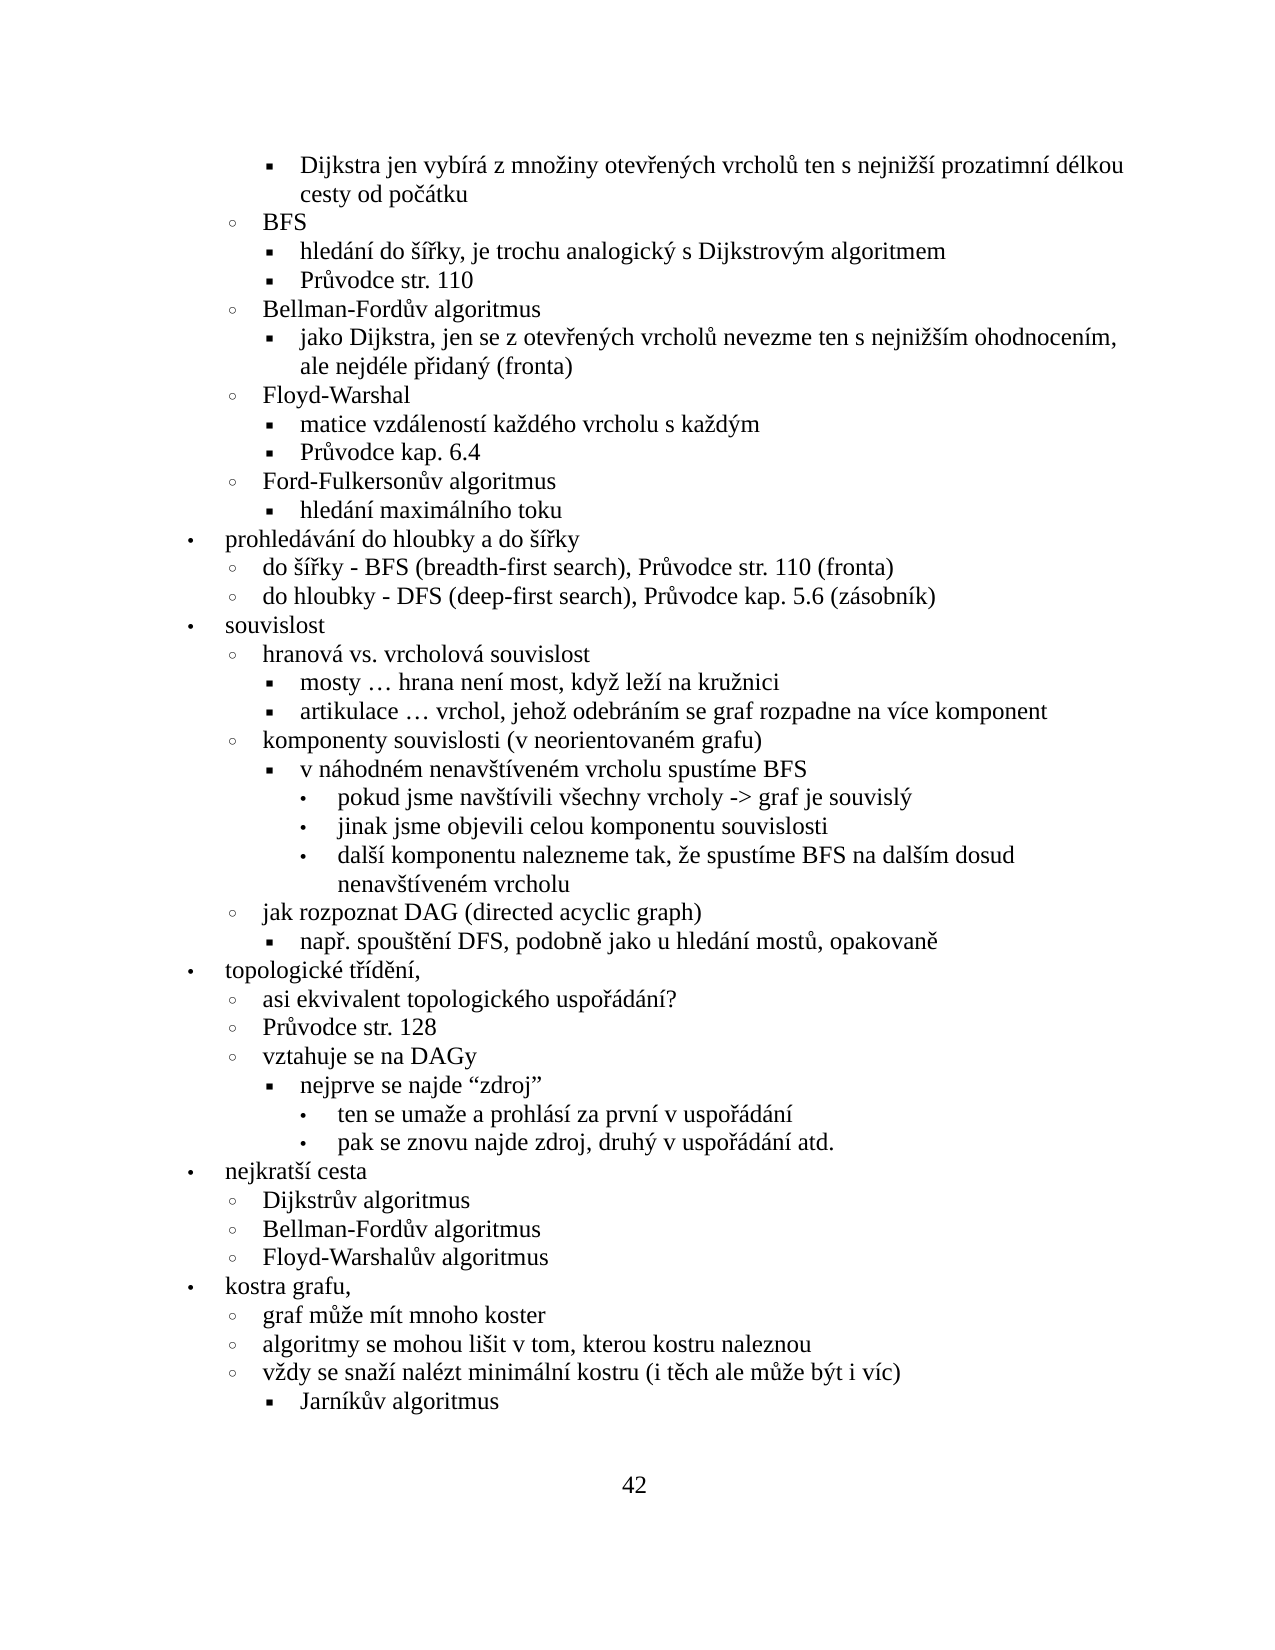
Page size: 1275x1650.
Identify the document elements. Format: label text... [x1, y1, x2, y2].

list Jarníkův algoritmus [262, 1386, 1125, 1415]
list Floyd-Warshalův algoritmus [225, 1242, 1125, 1271]
list Průvodce str. 110 [262, 265, 1125, 294]
list souvislost [187, 610, 1125, 639]
list do šířky - BFS (breadth-first search), Průvodce str. 110 (fronta) [225, 552, 1125, 581]
list ten se umaže a prohlásí za první v uspořádání [300, 1099, 1125, 1127]
list Ford-Fulkersonův algoritmus [225, 466, 1125, 495]
list prohledávání do hloubky a do šířky [187, 524, 1125, 552]
list Bellman-Fordův algoritmus [225, 1214, 1125, 1242]
list např. spouštění DFS, podobně jako u hledání mostů, opakovaně [262, 926, 1125, 955]
list hledání maximálního toku [262, 495, 1125, 524]
list BFS [225, 207, 1125, 236]
list artikulace … vrchol, jehož odebráním se graf rozpadne na více komponent [262, 696, 1125, 725]
list hledání do šířky, je trochu analogický s Dijkstrovým algoritmem [262, 236, 1125, 265]
list topologické třídění, [187, 955, 1125, 984]
list asi ekvivalent topologického uspořádání? [225, 984, 1125, 1012]
list Floyd-Warshal [225, 380, 1125, 409]
list do hloubky - DFS (deep-first search), Průvodce kap. 5.6 (zásobník) [225, 581, 1125, 610]
list jako Dijkstra, jen se z otevřených vrcholů nevezme ten s nejnižším ohodnocením, ale nejdéle přidaný (fronta) [262, 322, 1125, 380]
list hranová vs. vrcholová souvislost [225, 639, 1125, 667]
list graf může mít mnoho koster [225, 1300, 1125, 1329]
list komponenty souvislosti (v neorientovaném grafu) [225, 725, 1125, 754]
list Dijkstra jen vybírá z množiny otevřených vrcholů ten s nejnižší prozatimní délkou cesty od počátku [262, 150, 1125, 207]
list kostra grafu, [187, 1271, 1125, 1300]
list jak rozpoznat DAG (directed acyclic graph) [225, 897, 1125, 926]
list mosty … hrana není most, když leží na kružnici [262, 667, 1125, 696]
list nejkratší cesta [187, 1156, 1125, 1185]
list pak se znovu najde zdroj, druhý v uspořádání atd. [300, 1127, 1125, 1156]
list pokud jsme navštívili všechny vrcholy -> graf je souvislý [300, 782, 1125, 811]
list vztahuje se na DAGy [225, 1041, 1125, 1070]
list další komponentu nalezneme tak, že spustíme BFS na dalším dosud nenavštíveném vrcholu [300, 840, 1125, 897]
list Bellman-Fordův algoritmus [225, 294, 1125, 322]
list jinak jsme objevili celou komponentu souvislosti [300, 811, 1125, 840]
list algoritmy se mohou lišit v tom, kterou kostru naleznou [225, 1329, 1125, 1357]
list vždy se snaží nalézt minimální kostru (i těch ale může být i víc) [225, 1357, 1125, 1386]
list Dijkstrův algoritmus [225, 1185, 1125, 1214]
list v náhodném nenavštíveném vrcholu spustíme BFS [262, 754, 1125, 782]
list nejprve se najde “zdroj” [262, 1070, 1125, 1099]
list Průvodce str. 128 [225, 1012, 1125, 1041]
list matice vzdáleností každého vrcholu s každým [262, 409, 1125, 437]
list Průvodce kap. 6.4 [262, 437, 1125, 466]
